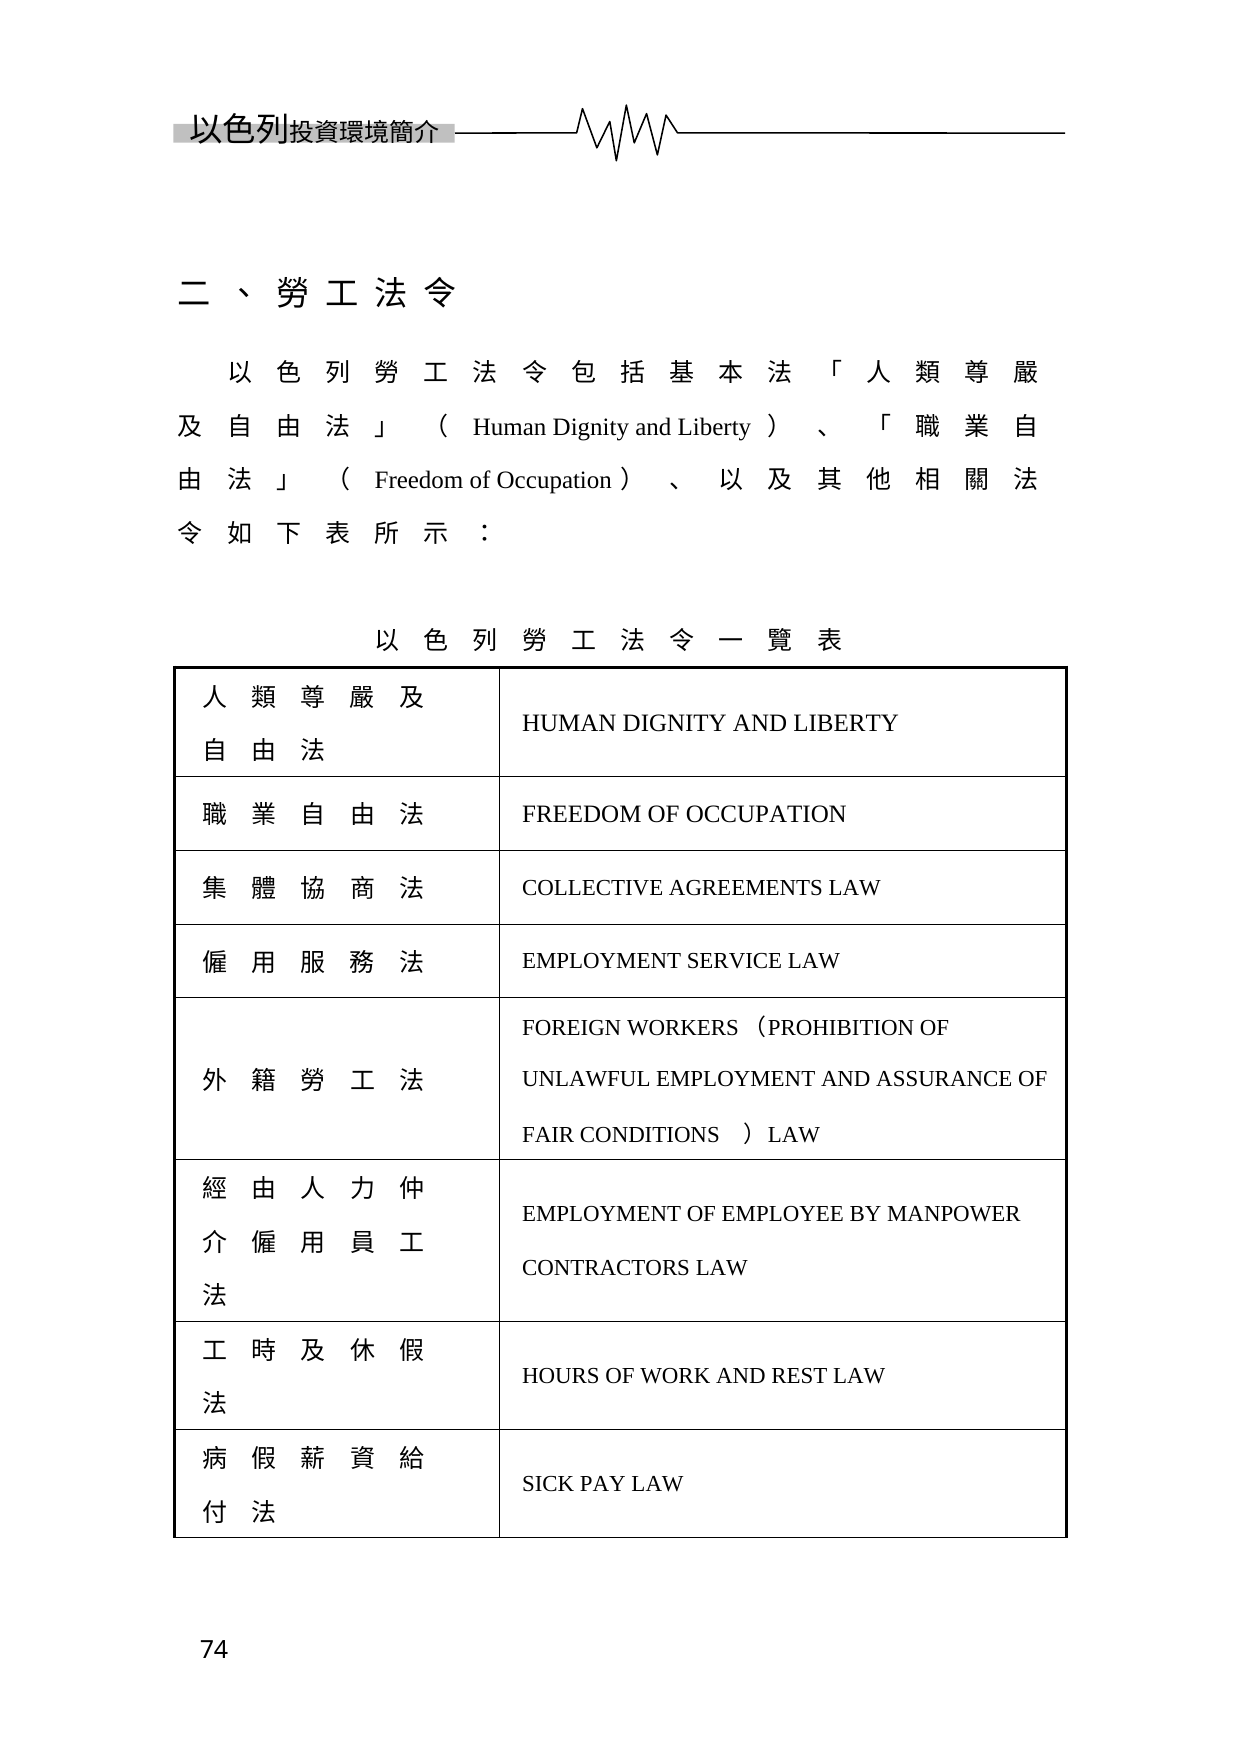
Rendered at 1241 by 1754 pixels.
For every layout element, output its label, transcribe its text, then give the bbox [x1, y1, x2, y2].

text 以色列勞工法令包括基本法「人類尊嚴及自由法」（Human Dignity and Liberty）、「職業自由法」（Freedom of Occupation）、以及其他相關法令如下表所示： [178, 344, 1063, 558]
table_cell 僱用服務法 [176, 925, 499, 997]
table_cell FOREIGN WORKERS（PROHIBITION OF UNLAWFUL EMPLOYMENT AND ASSURANCE OF FAIR CONDITIONS）LAW [500, 998, 1065, 1159]
table_cell 病假薪資給付法 [176, 1430, 499, 1537]
table_cell 外籍勞工法 [176, 998, 499, 1159]
table_cell EMPLOYMENT OF EMPLOYEE BY MANPOWER CONTRACTORS LAW [500, 1160, 1065, 1321]
table_header 人類尊嚴及自由法 [176, 669, 499, 776]
table_cell COLLECTIVE AGREEMENTS LAW [500, 851, 1065, 923]
table_cell FREEDOM OF OCCUPATION [500, 777, 1065, 849]
text 二、勞工法令 [178, 264, 1063, 317]
table_cell 工時及休假法 [176, 1322, 499, 1429]
table_cell 職業自由法 [176, 777, 499, 849]
table_cell EMPLOYMENT SERVICE LAW [500, 925, 1065, 997]
table_cell HOURS OF WORK AND REST LAW [500, 1322, 1065, 1429]
table_cell 集體協商法 [176, 851, 499, 923]
text 以色列勞工法令一覽表 [178, 612, 1063, 666]
table_cell 經由人力仲介僱用員工法 [176, 1160, 499, 1321]
table_header HUMAN DIGNITY AND LIBERTY [500, 669, 1065, 776]
table_cell SICK PAY LAW [500, 1430, 1065, 1537]
